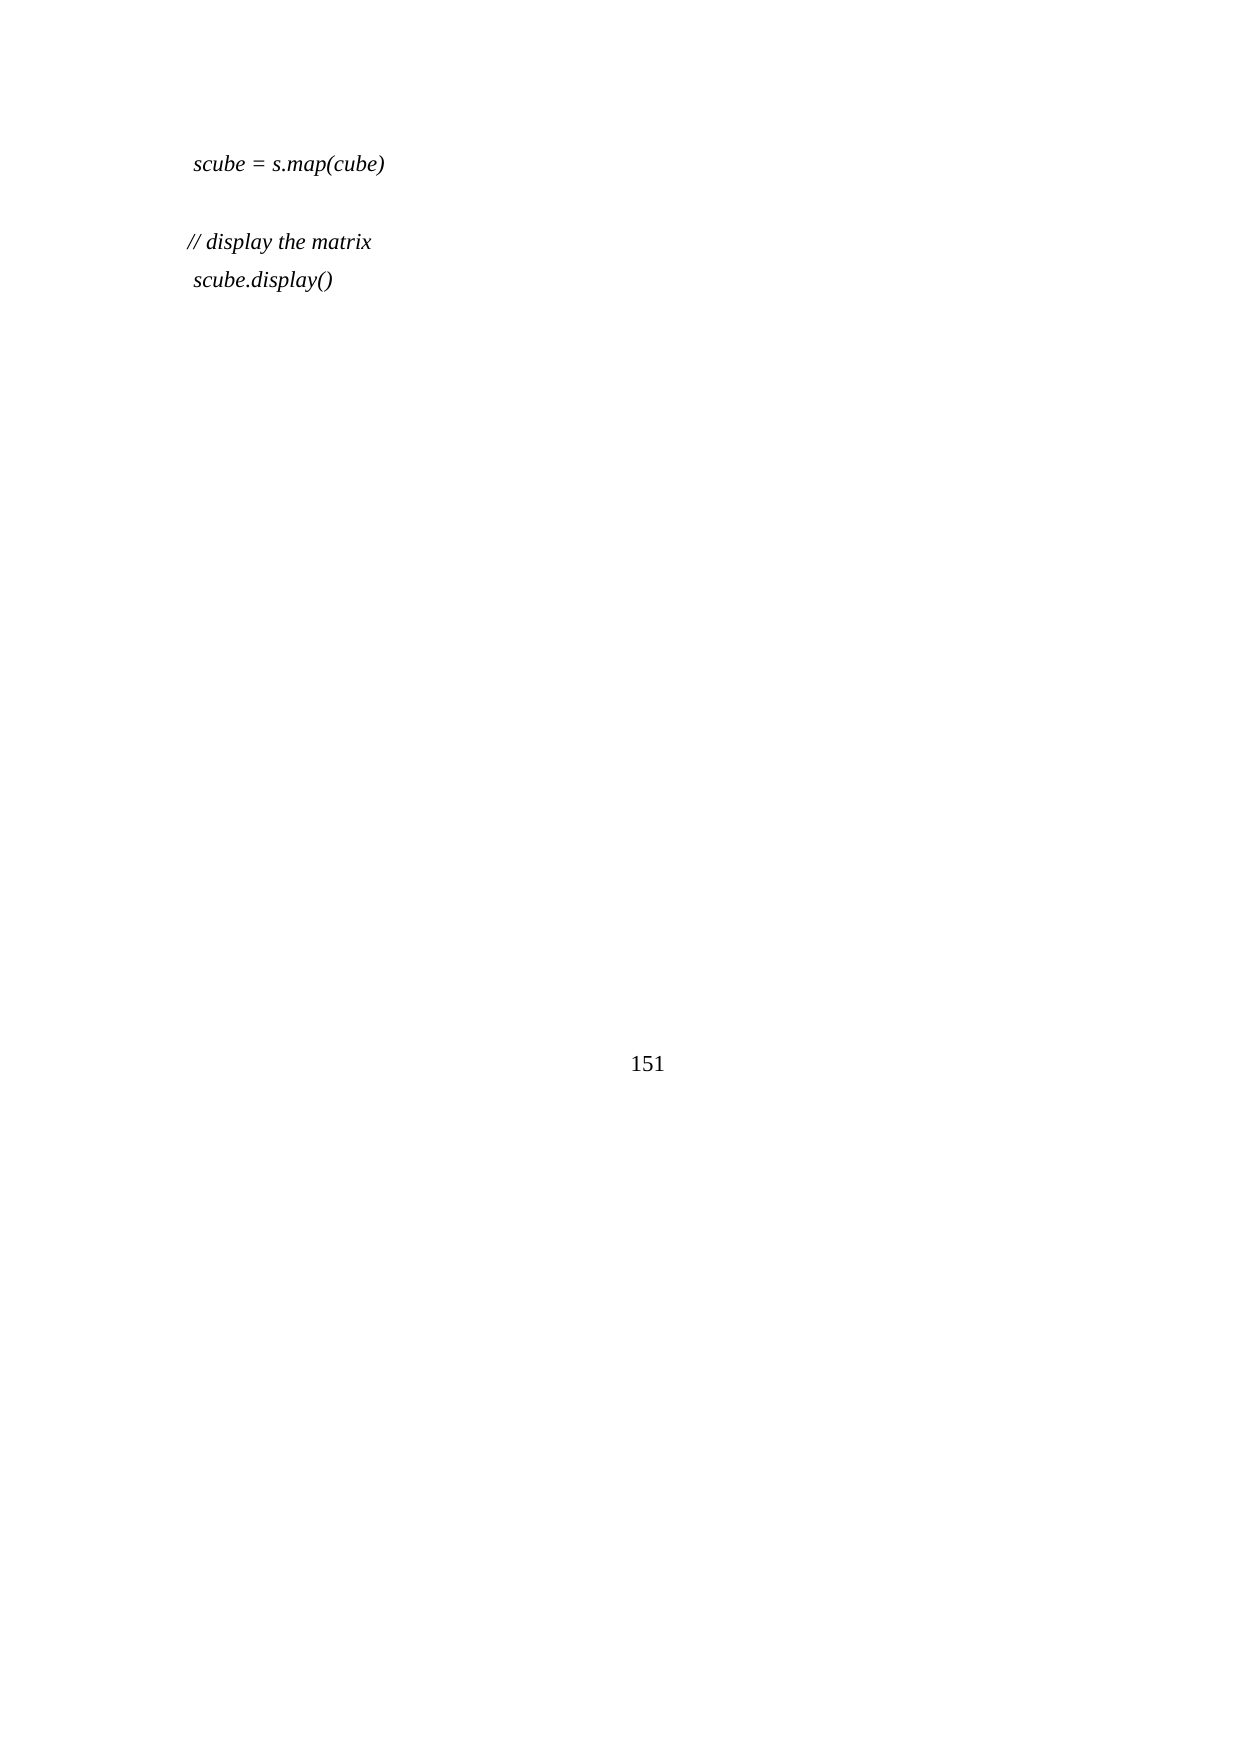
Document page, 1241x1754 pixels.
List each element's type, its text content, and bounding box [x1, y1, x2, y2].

text scube.display() [187, 267, 1108, 293]
text scube = s.map(cube) [187, 150, 1108, 176]
text // display the matrix [187, 228, 1108, 254]
